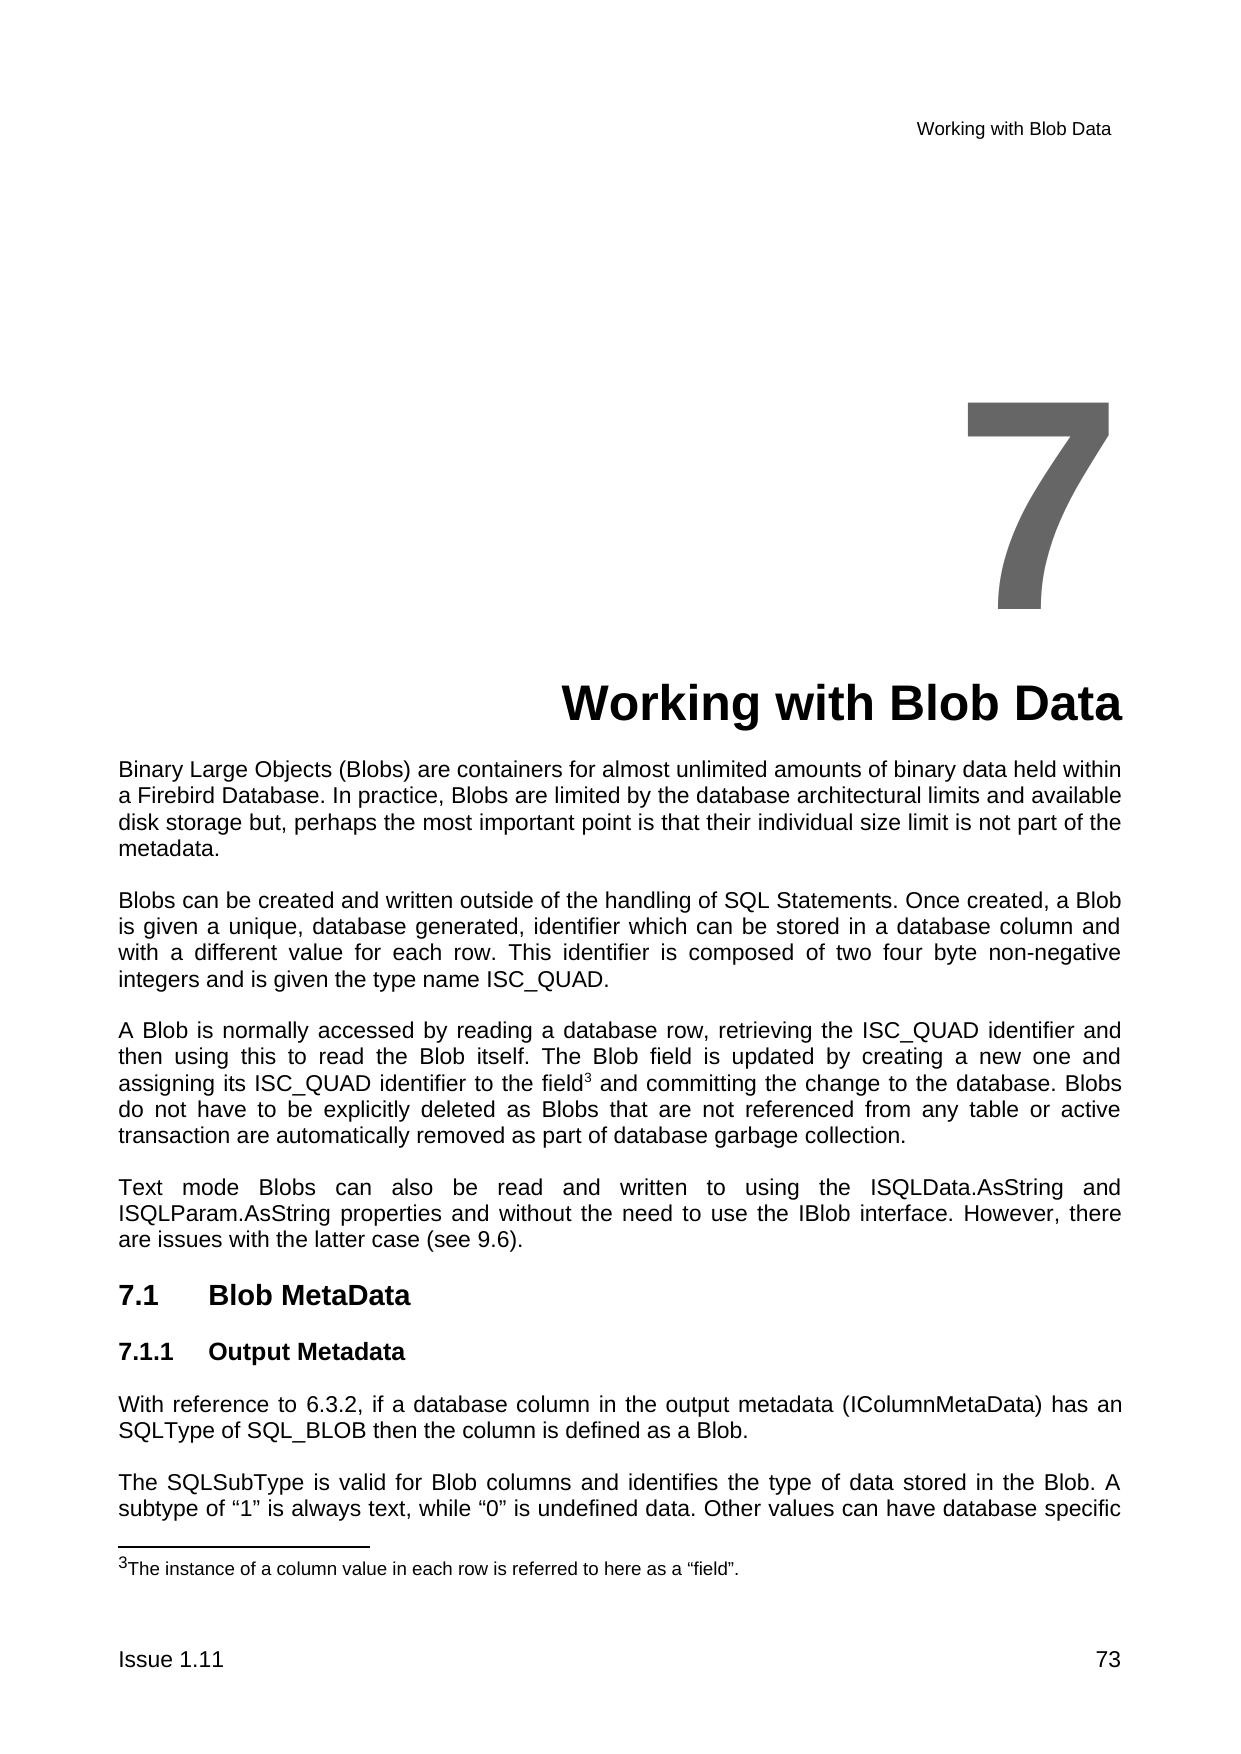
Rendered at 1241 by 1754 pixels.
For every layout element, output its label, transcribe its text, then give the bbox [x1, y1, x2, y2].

subtitle Working with Blob Data [81, 328, 1122, 731]
text Binary Large Objects (Blobs) are containers for almost unlimited amounts of binary data held within a Firebird Database. In practice, Blobs are limited by the database architectural limits and available disk storage but, perhaps the most important point is that their individual size limit is not part of the metadata. [118, 756, 1122, 862]
text Blobs can be created and written outside of the handling of SQL Statements. Once created, a Blob is given a unique, database generated, identifier which can be stored in a database column and with a different value for each row. This identifier is composed of two four byte non-negative integers and is given the type name ISC_QUAD. [118, 887, 1122, 992]
text With reference to 6.3.2, if a database column in the output metadata (IColumnMetaData) has an SQLType of SQL_BLOB then the column is defined as a Blob. [118, 1391, 1122, 1444]
text The instance of a column value in each row is referred to here as a “field”. [118, 1553, 1122, 1579]
subtitle Output Metadata [118, 1337, 1122, 1366]
text Text mode Blobs can also be read and written to using the ISQLData.AsString and ISQLParam.AsString properties and without the need to use the IBlob interface. However, there are issues with the latter case (see 9.6). [118, 1174, 1122, 1253]
subtitle Blob MetaData [118, 1278, 1122, 1311]
text The SQLSubType is valid for Blob columns and identifies the type of data stored in the Blob. A subtype of “1” is always text, while “0” is undefined data. Other values can have database specific [118, 1469, 1122, 1522]
text A Blob is normally accessed by reading a database row, retrieving the ISC_QUAD identifier and then using this to read the Blob itself. The Blob field is updated by creating a new one and assigning its ISC_QUAD identifier to the field and committing the change to the database. Blobs do not have to be explicitly deleted as Blobs that are not referenced from any table or active transaction are automatically removed as part of database garbage collection. [118, 1017, 1122, 1149]
